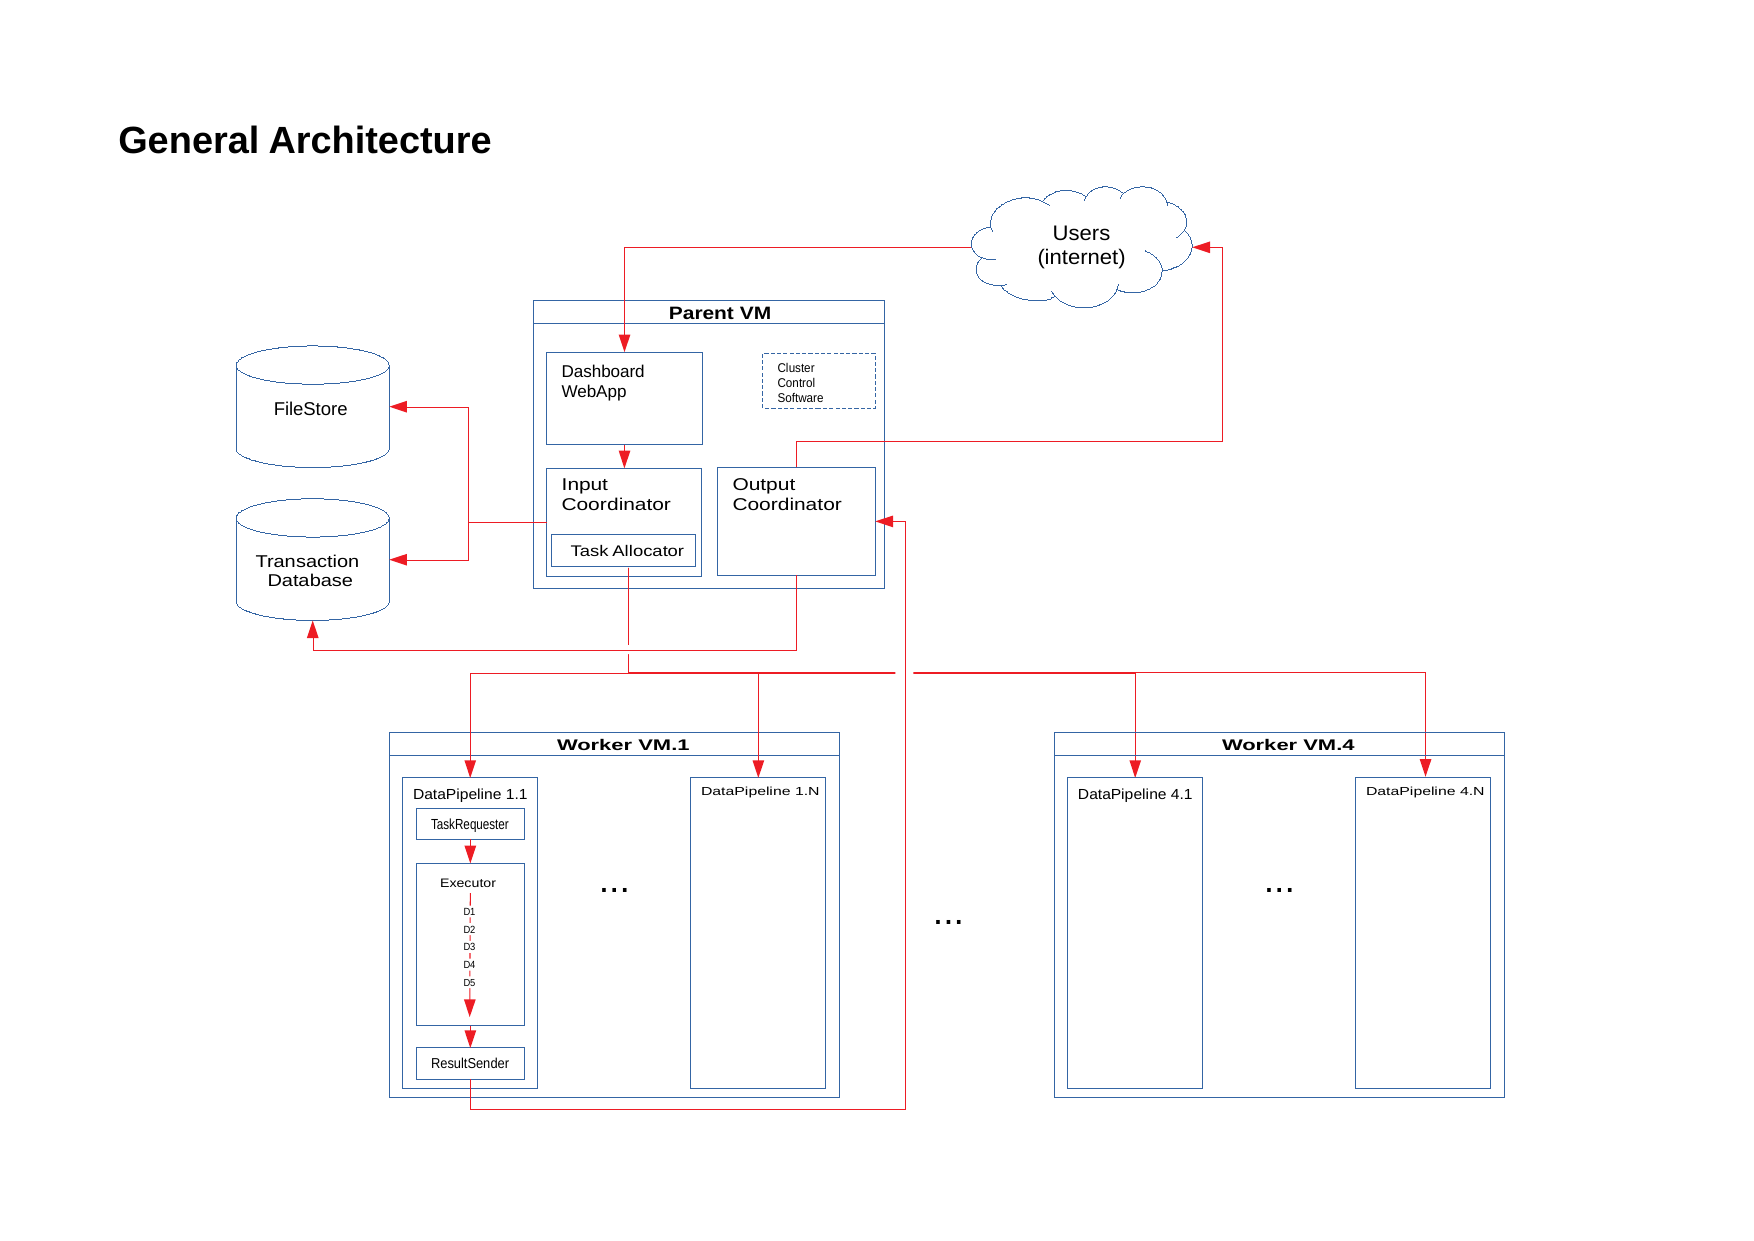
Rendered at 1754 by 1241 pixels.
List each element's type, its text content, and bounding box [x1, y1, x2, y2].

subtitle General Architecture [118, 118, 1636, 162]
